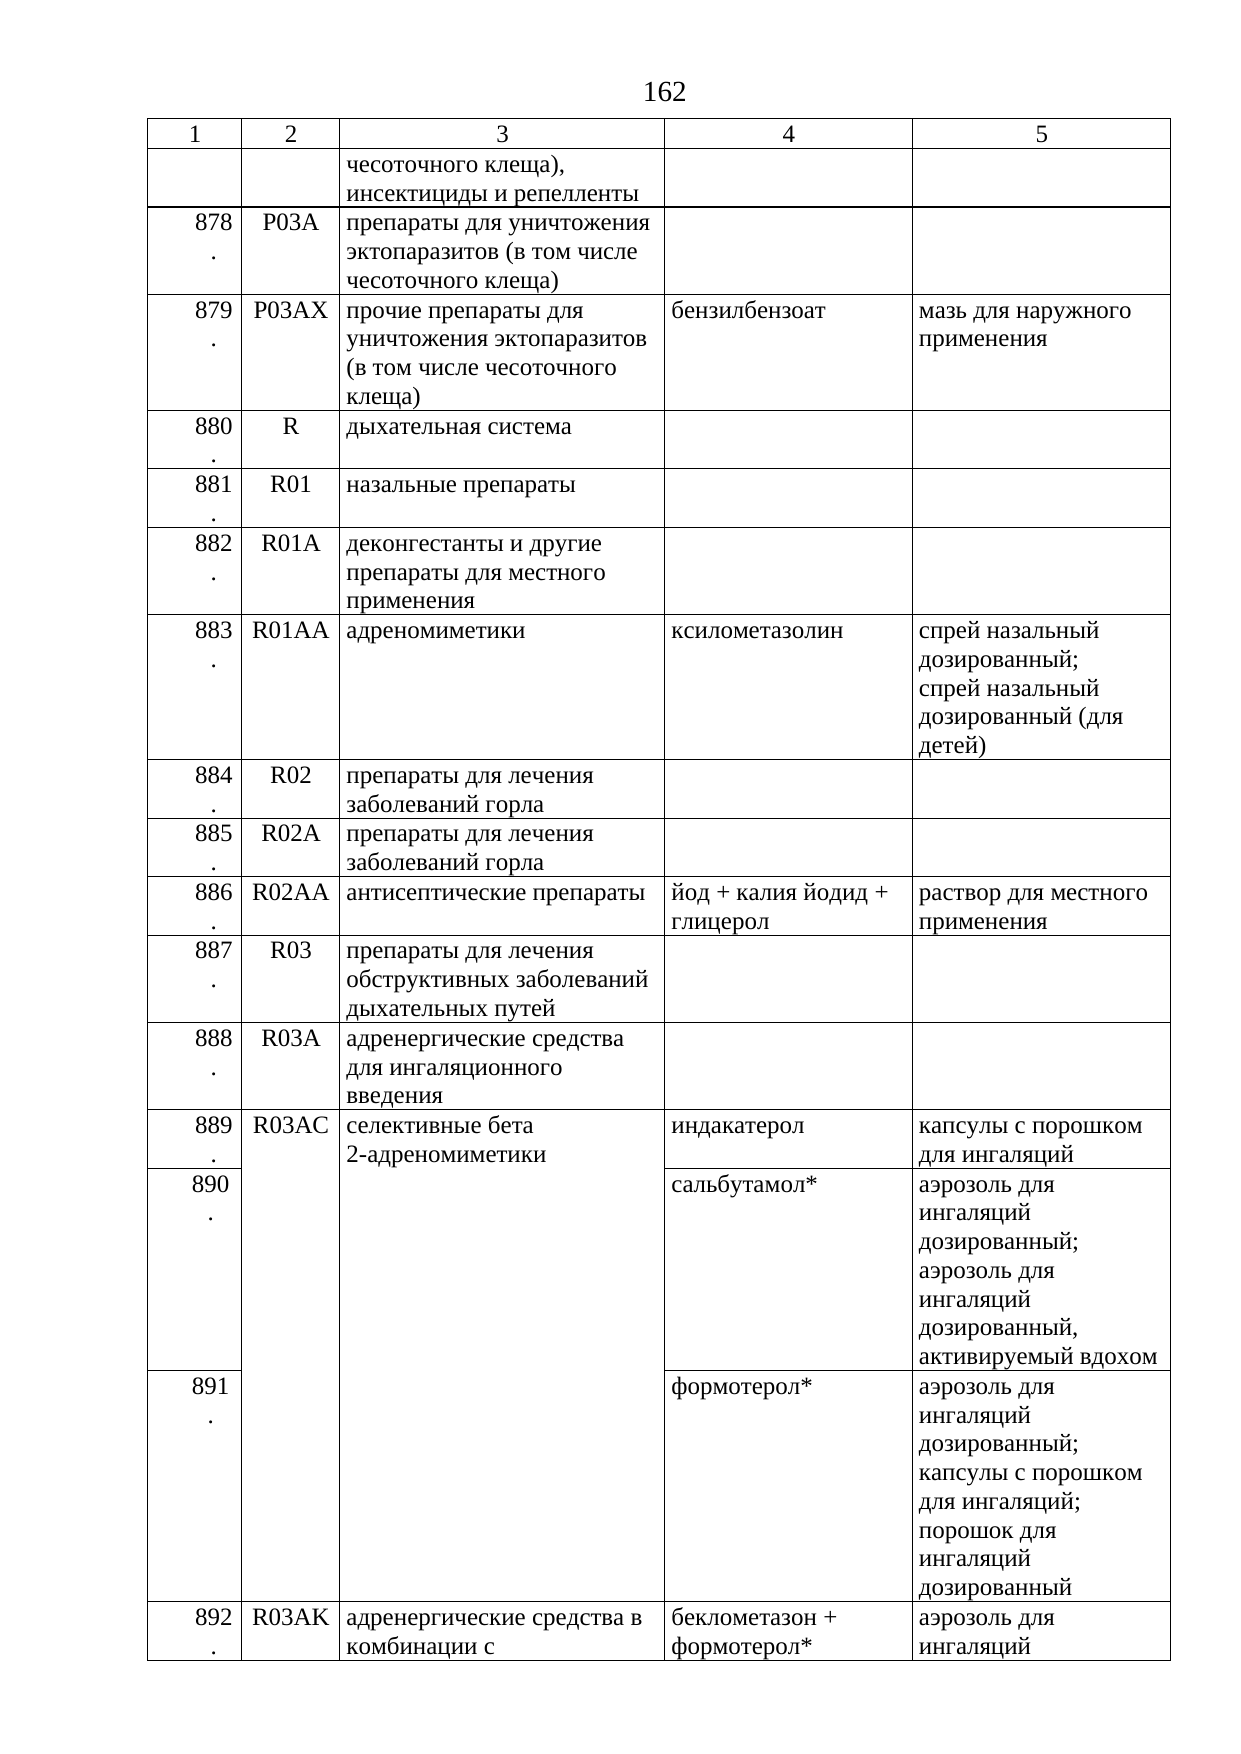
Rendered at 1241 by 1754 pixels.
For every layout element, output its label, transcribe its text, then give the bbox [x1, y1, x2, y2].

table_cell [148, 760, 241, 817]
table_cell йод + калия йодид + глицерол [665, 877, 912, 934]
table_cell [148, 1371, 241, 1601]
table_cell аэрозоль для ингаляций дозированный; капсулы с порошком для ингаляций; порошок для ингаляций дозированный [913, 1371, 1170, 1601]
table_cell [148, 1110, 241, 1168]
table_cell капсулы с порошком для ингаляций [913, 1110, 1170, 1168]
table_cell препараты для уничтожения эктопаразитов (в том числе чесоточного клеща) [340, 208, 664, 294]
table_cell R01A [242, 528, 339, 614]
table_cell [242, 149, 339, 206]
table_cell [665, 760, 912, 817]
table_cell [665, 469, 912, 527]
table_cell [913, 1023, 1170, 1109]
table_cell R02 [242, 760, 339, 817]
table_cell [148, 615, 241, 759]
table_cell [148, 295, 241, 410]
table_cell R03AC [242, 1110, 339, 1168]
table_cell формотерол* [665, 1371, 912, 1601]
table_cell [665, 411, 912, 468]
table_cell [665, 936, 912, 1022]
table_header 4 [665, 119, 912, 148]
table_cell [148, 1023, 241, 1109]
table_cell [242, 1168, 339, 1370]
table_cell [148, 819, 241, 876]
table_cell бензилбензоат [665, 295, 912, 410]
table_cell [148, 411, 241, 468]
table_header 3 [340, 119, 664, 148]
table_cell назальные препараты [340, 469, 664, 527]
table_cell препараты для лечения заболеваний горла [340, 819, 664, 876]
table_cell беклометазон + формотерол* [665, 1602, 912, 1659]
table_cell R03AK [242, 1602, 339, 1659]
table_cell [665, 819, 912, 876]
table_cell R01 [242, 469, 339, 527]
table_cell ксилометазолин [665, 615, 912, 759]
table_cell [340, 1168, 664, 1370]
table_cell аэрозоль для ингаляций [913, 1602, 1170, 1659]
table_cell дыхательная система [340, 411, 664, 468]
table_cell R03 [242, 936, 339, 1022]
table_cell сальбутамол* [665, 1169, 912, 1370]
table_cell антисептические препараты [340, 877, 664, 934]
table_cell адреномиметики [340, 615, 664, 759]
table_cell P03AX [242, 295, 339, 410]
table_cell [913, 819, 1170, 876]
table_cell [913, 469, 1170, 527]
table_cell [913, 149, 1170, 206]
table_cell [148, 936, 241, 1022]
table_cell R03A [242, 1023, 339, 1109]
table_cell [913, 411, 1170, 468]
table_cell R02A [242, 819, 339, 876]
table_cell индакатерол [665, 1110, 912, 1168]
table_cell [148, 149, 241, 206]
table_cell [665, 208, 912, 294]
table_cell P03A [242, 208, 339, 294]
table_cell адренергические средства в комбинации с [340, 1602, 664, 1659]
table_cell раствор для местного применения [913, 877, 1170, 934]
table_header 5 [913, 119, 1170, 148]
table_cell адренергические средства для ингаляционного введения [340, 1023, 664, 1109]
table_cell препараты для лечения обструктивных заболеваний дыхательных путей [340, 936, 664, 1022]
table_cell [665, 149, 912, 206]
table_cell [340, 1370, 664, 1601]
table_cell [242, 1370, 339, 1601]
table_cell [665, 528, 912, 614]
table_cell препараты для лечения заболеваний горла [340, 760, 664, 817]
table_cell [148, 469, 241, 527]
table_cell [148, 1602, 241, 1659]
table_cell [913, 528, 1170, 614]
table_cell прочие препараты для уничтожения эктопаразитов (в том числе чесоточного клеща) [340, 295, 664, 410]
table_cell [665, 1023, 912, 1109]
table_cell R [242, 411, 339, 468]
table_cell селективные бета 2‑адреномиметики [340, 1110, 664, 1168]
table_header 2 [242, 119, 339, 148]
table_cell спрей назальный дозированный; спрей назальный дозированный (для детей) [913, 615, 1170, 759]
table_cell мазь для наружного применения [913, 295, 1170, 410]
table_header 1 [148, 119, 241, 148]
table_cell [148, 877, 241, 934]
table_cell R02AA [242, 877, 339, 934]
table_cell [913, 760, 1170, 817]
table_cell деконгестанты и другие препараты для местного применения [340, 528, 664, 614]
table_cell чесоточного клеща), инсектициды и репелленты [340, 149, 664, 206]
table_cell [148, 528, 241, 614]
table_cell [148, 1169, 241, 1370]
table_cell аэрозоль для ингаляций дозированный; аэрозоль для ингаляций дозированный, активируемый вдохом [913, 1169, 1170, 1370]
table_cell [913, 208, 1170, 294]
table_cell [913, 936, 1170, 1022]
table_cell R01AA [242, 615, 339, 759]
table_cell [148, 208, 241, 294]
